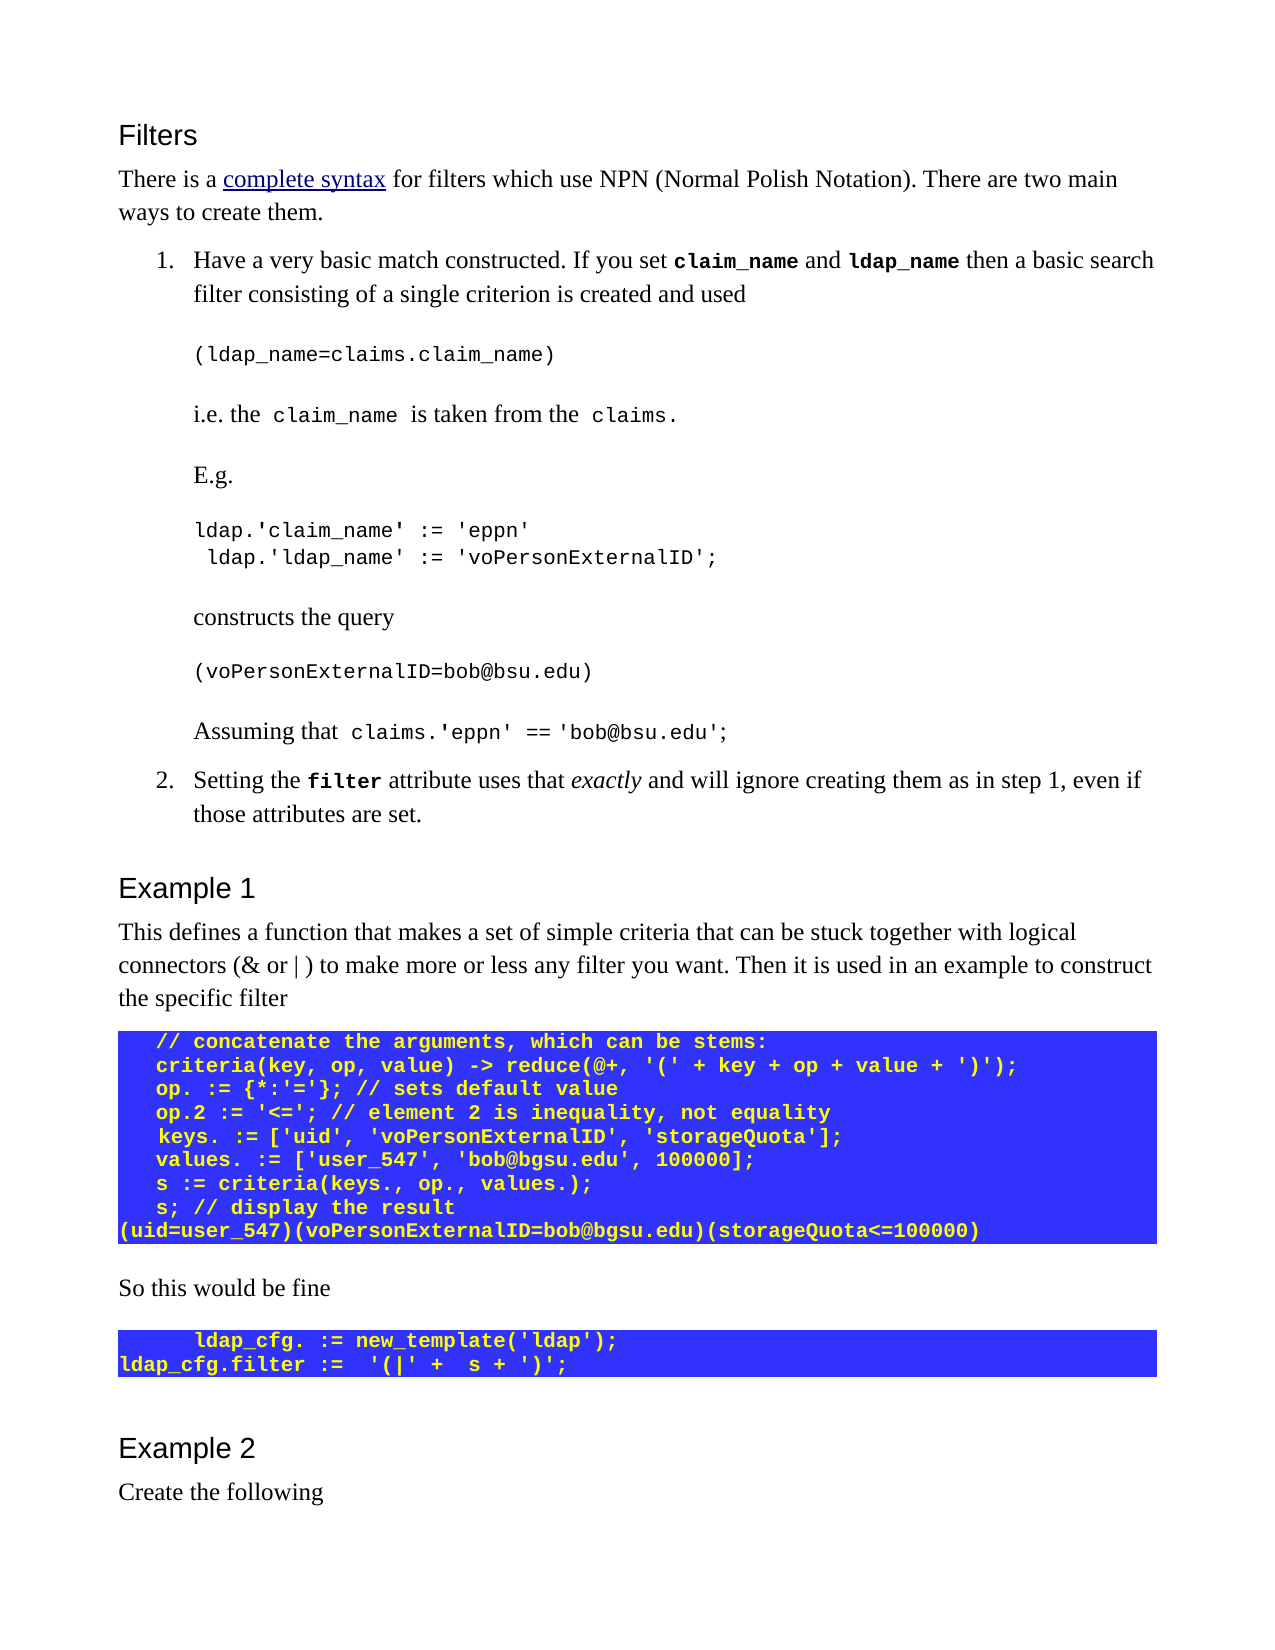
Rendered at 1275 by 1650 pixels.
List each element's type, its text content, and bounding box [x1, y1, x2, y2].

text op. := {*:'='}; // sets default value [118, 1078, 1157, 1102]
text This defines a function that makes a set of simple criteria that can be stuck together with logical connectors (& or | ) to make more or less any filter you want. Then it is used in an example to construct the specific filter [118, 917, 1157, 1012]
text s; // display the result [118, 1197, 1157, 1220]
subtitle Example 2 [118, 1431, 1157, 1465]
subtitle Filters [118, 118, 1157, 152]
text So this would be fine [118, 1273, 1157, 1301]
text ldap_cfg.filter := '(|' + s + ')'; [118, 1354, 1157, 1377]
list Have a very basic match constructed. If you set claim_name and ldap_name then a basic search filter consisting of a single criterion is created and used (ldap_name=claims.claim_name) i.e. the claim_name is taken from the claims. E.g. ldap.'claim_name' := 'eppn' ldap.'ldap_name' := 'voPersonExternalID'; constructs the query (voPersonExternalID=bob@bsu.edu) Assuming that claims.'eppn' == 'bob@bsu.edu'; [156, 245, 1157, 746]
text criteria(key, op, value) -> reduce(@+, '(' + key + op + value + ')'); [118, 1055, 1157, 1078]
text s := criteria(keys., op., values.); [118, 1173, 1157, 1197]
list Setting the filter attribute uses that exactly and will ignore creating them as in step 1, even if those attributes are set. [156, 765, 1157, 828]
text // concatenate the arguments, which can be stems: [118, 1031, 1157, 1055]
text (uid=user_547)(voPersonExternalID=bob@bgsu.edu)(storageQuota<=100000) [118, 1220, 1157, 1244]
text keys. := ['uid', 'voPersonExternalID', 'storageQuota']; [118, 1126, 1157, 1149]
text op.2 := '<='; // element 2 is inequality, not equality [118, 1102, 1157, 1126]
subtitle Example 1 [118, 871, 1157, 905]
text values. := ['user_547', 'bob@bgsu.edu', 100000]; [118, 1149, 1157, 1173]
text ldap_cfg. := new_template('ldap'); [118, 1330, 1157, 1354]
text Create the following [118, 1477, 1157, 1506]
text There is a complete syntax for filters which use NPN (Normal Polish Notation). There are two main ways to create them. [118, 164, 1157, 226]
